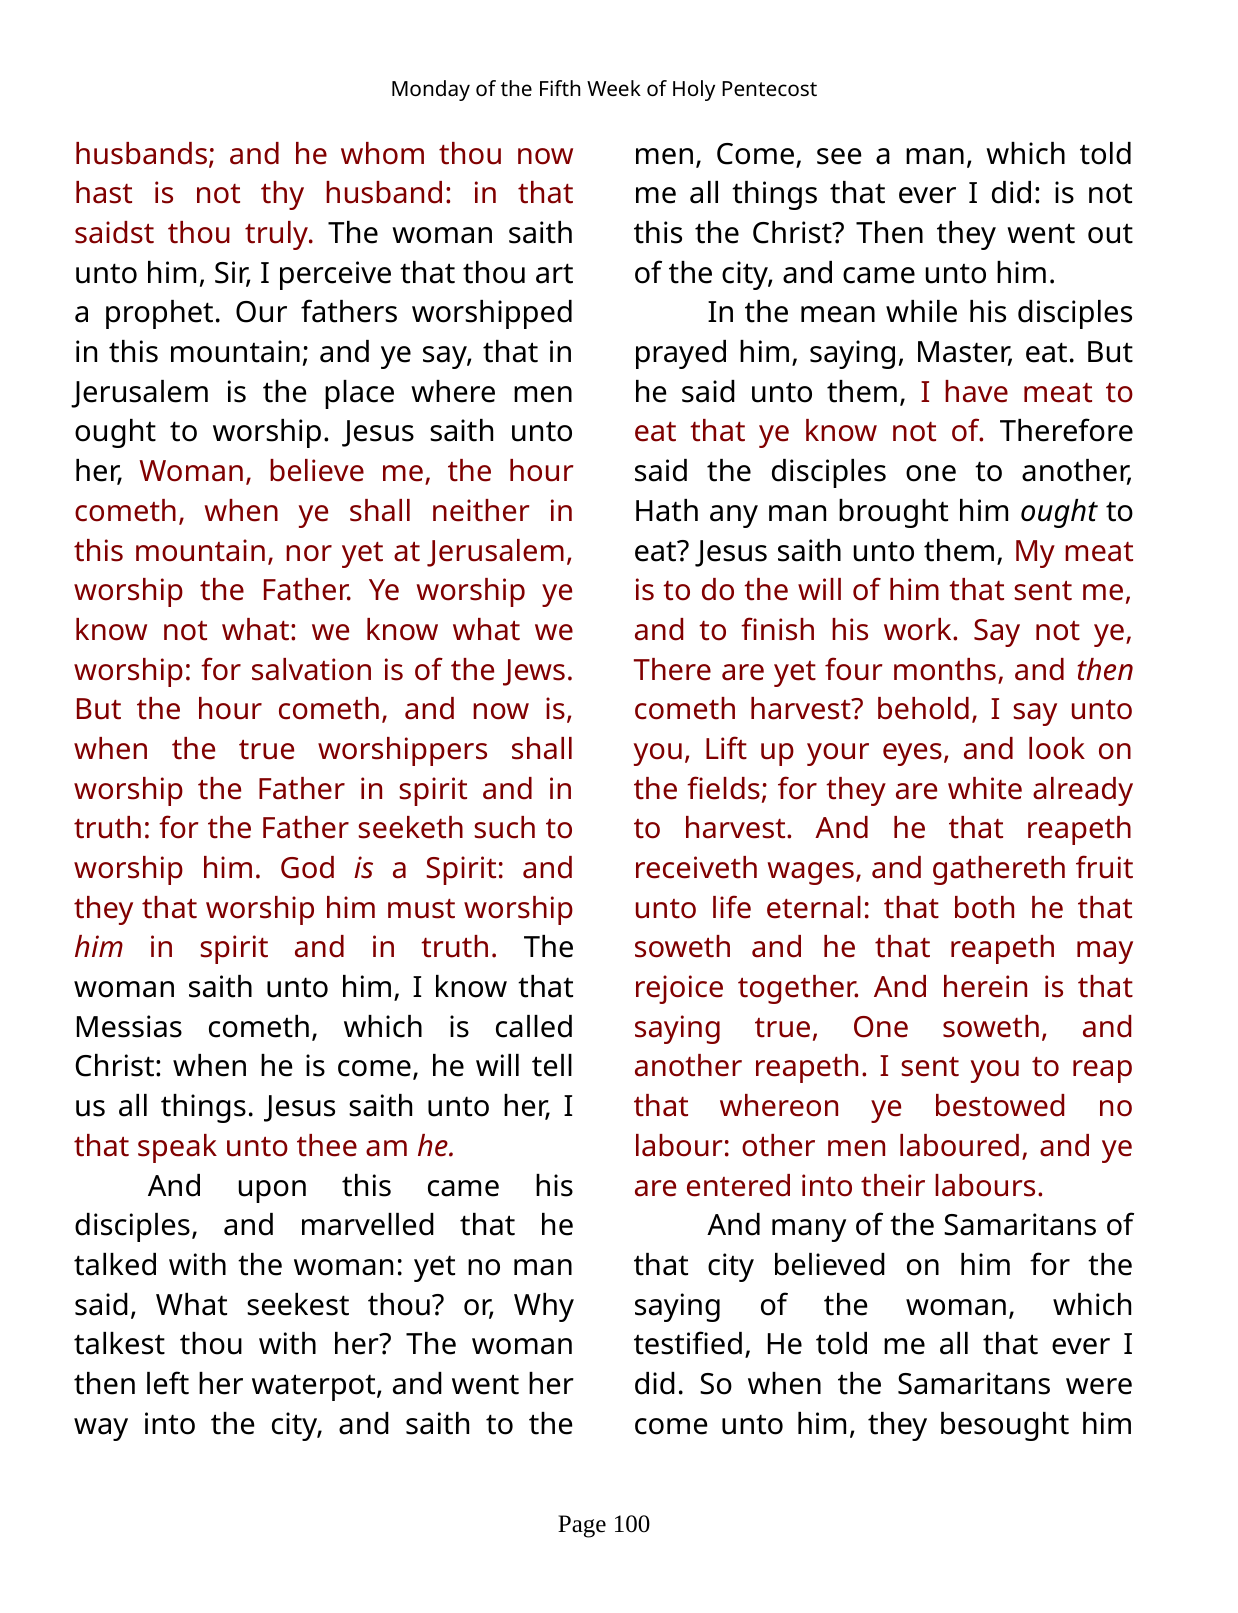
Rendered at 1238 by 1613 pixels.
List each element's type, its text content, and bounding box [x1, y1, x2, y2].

text men, Come, see a man, which told me all things that ever I did: is not this the Christ? Then they went out of the city, and came unto him. [633, 133, 1134, 292]
text In the mean while his disciples prayed him, saying, Master, eat. But he said unto them, I have meat to eat that ye know not of. Therefore said the disciples one to another, Hath any man brought him ought to eat? Jesus saith unto them, My meat is to do the will of him that sent me, and to finish his work. Say not ye, There are yet four months, and then cometh harvest? behold, I say unto you, Lift up your eyes, and look on the fields; for they are white already to harvest. And he that reapeth receiveth wages, and gathereth fruit unto life eternal: that both he that soweth and he that reapeth may rejoice together. And herein is that saying true, One soweth, and another reapeth. I sent you to reap that whereon ye bestowed no labour: other men laboured, and ye are entered into their labours. [633, 292, 1134, 1204]
text Monday of the Fifth Week of Holy Pentecost [72, 74, 1135, 102]
text And many of the Samaritans of that city believed on him for the saying of the woman, which testified, He told me all that ever I did. So when the Samaritans were come unto him, they besought him [633, 1204, 1134, 1443]
text husbands; and he whom thou now hast is not thy husband: in that saidst thou truly. The woman saith unto him, Sir, I perceive that thou art a prophet. Our fathers worshipped in this mountain; and ye say, that in Jerusalem is the place where men ought to worship. Jesus saith unto her, Woman, believe me, the hour cometh, when ye shall neither in this mountain, nor yet at Jerusalem, worship the Father. Ye worship ye know not what: we know what we worship: for salvation is of the Jews. But the hour cometh, and now is, when the true worshippers shall worship the Father in spirit and in truth: for the Father seeketh such to worship him. God is a Spirit: and they that worship him must worship him in spirit and in truth. The woman saith unto him, I know that Messias cometh, which is called Christ: when he is come, he will tell us all things. Jesus saith unto her, I that speak unto thee am he. [74, 133, 574, 1165]
text And upon this came his disciples, and marvelled that he talked with the woman: yet no man said, What seekest thou? or, Why talkest thou with her? The woman then left her waterpot, and went her way into the city, and saith to the [74, 1165, 574, 1443]
